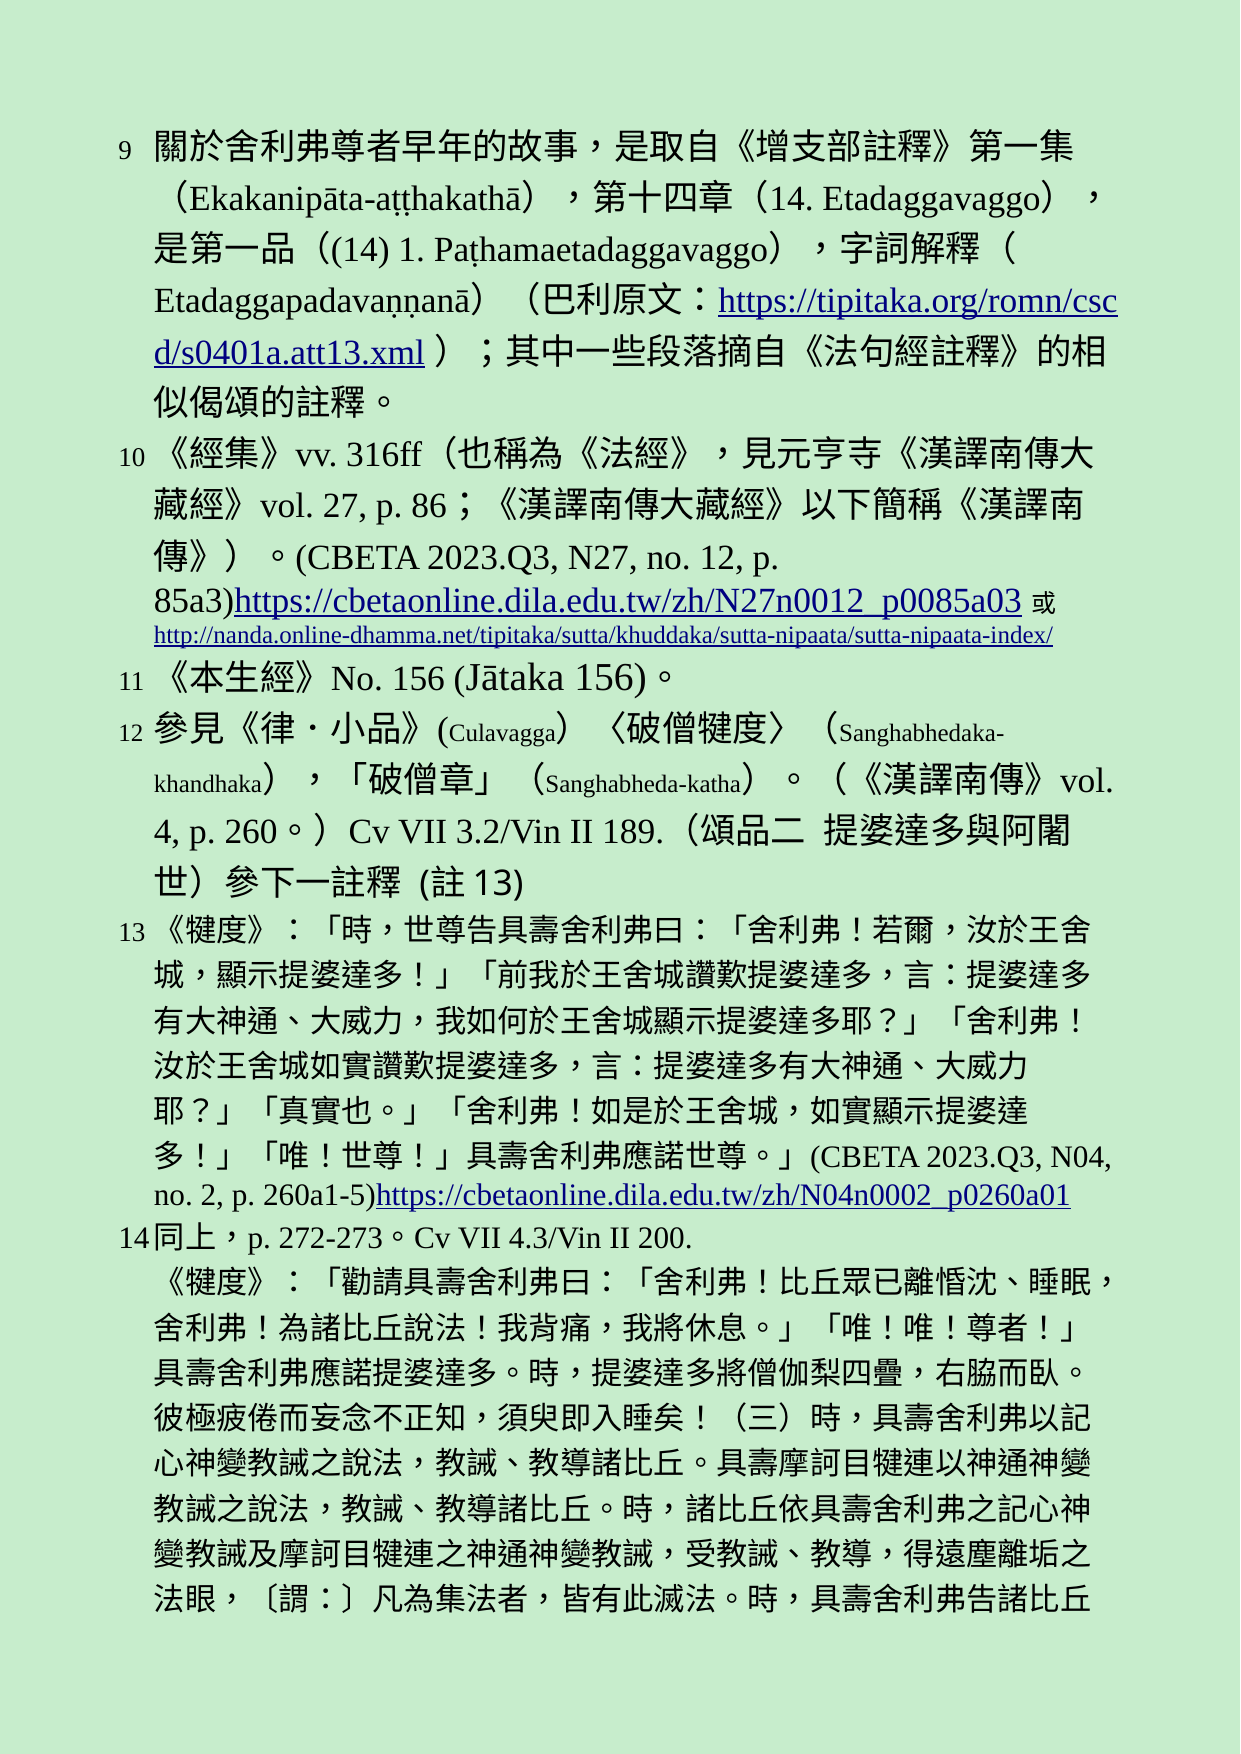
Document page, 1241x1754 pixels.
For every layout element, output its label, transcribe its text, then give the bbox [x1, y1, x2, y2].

text 《犍度》：「勸請具壽舍利弗曰：「舍利弗！比丘眾已離惛沈、睡眠，舍利弗！為諸比丘說法！我背痛，我將休息。」「唯！唯！尊者！」具壽舍利弗應諾提婆達多。時，提婆達多將僧伽梨四疊，右脇而臥。彼極疲倦而妄念不正知，須臾即入睡矣！（三）時，具壽舍利弗以記心神變教誡之說法，教誡、教導諸比丘。具壽摩訶目犍連以神通神變教誡之說法，教誡、教導諸比丘。時，諸比丘依具壽舍利弗之記心神變教誡及摩訶目犍連之神通神變教誡，受教誡、教導，得遠塵離垢之法眼，〔謂：〕凡為集法者，皆有此滅法。時，具壽舍利弗告諸比丘 [118, 1258, 1122, 1619]
text 參見《律．小品》(Culavagga）〈破僧犍度〉（Sanghabhedaka-khandhaka），「破僧章」（Sanghabheda-katha）。（《漢譯南傳》vol. 4, p. 260。）Cv VII 3.2/Vin II 189.（頌品二 提婆達多與阿闍世）參下一註釋 (註13) [118, 700, 1122, 905]
text 《經集》vv. 316ff（也稱為《法經》，見元亨寺《漢譯南傳大藏經》vol. 27, p. 86；《漢譯南傳大藏經》以下簡稱《漢譯南傳》）。(CBETA 2023.Q3, N27, no. 12, p. 85a3)https://cbetaonline.dila.edu.tw/zh/N27n0012_p0085a03 或 http://nanda.online-dhamma.net/tipitaka/sutta/khuddaka/sutta-nipaata/sutta-nipaata-index/ [118, 426, 1122, 649]
text 《犍度》：「時，世尊告具壽舍利弗曰：「舍利弗！若爾，汝於王舍城，顯示提婆達多！」「前我於王舍城讚歎提婆達多，言：提婆達多有大神通、大威力，我如何於王舍城顯示提婆達多耶？」「舍利弗！汝於王舍城如實讚歎提婆達多，言：提婆達多有大神通、大威力耶？」「真實也。」「舍利弗！如是於王舍城，如實顯示提婆達多！」「唯！世尊！」具壽舍利弗應諾世尊。」(CBETA 2023.Q3, N04, no. 2, p. 260a1-5)https://cbetaonline.dila.edu.tw/zh/N04n0002_p0260a01 [118, 905, 1122, 1212]
text 《本生經》No. 156 (Jātaka 156)。 [118, 649, 1122, 700]
text 同上，p. 272-273。Cv VII 4.3/Vin II 200. [118, 1212, 1122, 1258]
text 關於舍利弗尊者早年的故事，是取自《增支部註釋》第一集（Ekakanipāta-aṭṭhakathā），第十四章（14. Etadaggavaggo），是第一品（(14) 1. Paṭhamaetadaggavaggo），字詞解釋（ Etadaggapadavaṇṇanā）（巴利原文：https://tipitaka.org/romn/cscd/s0401a.att13.xml ）；其中一些段落摘自《法句經註釋》的相似偈頌的註釋。 [118, 118, 1122, 426]
